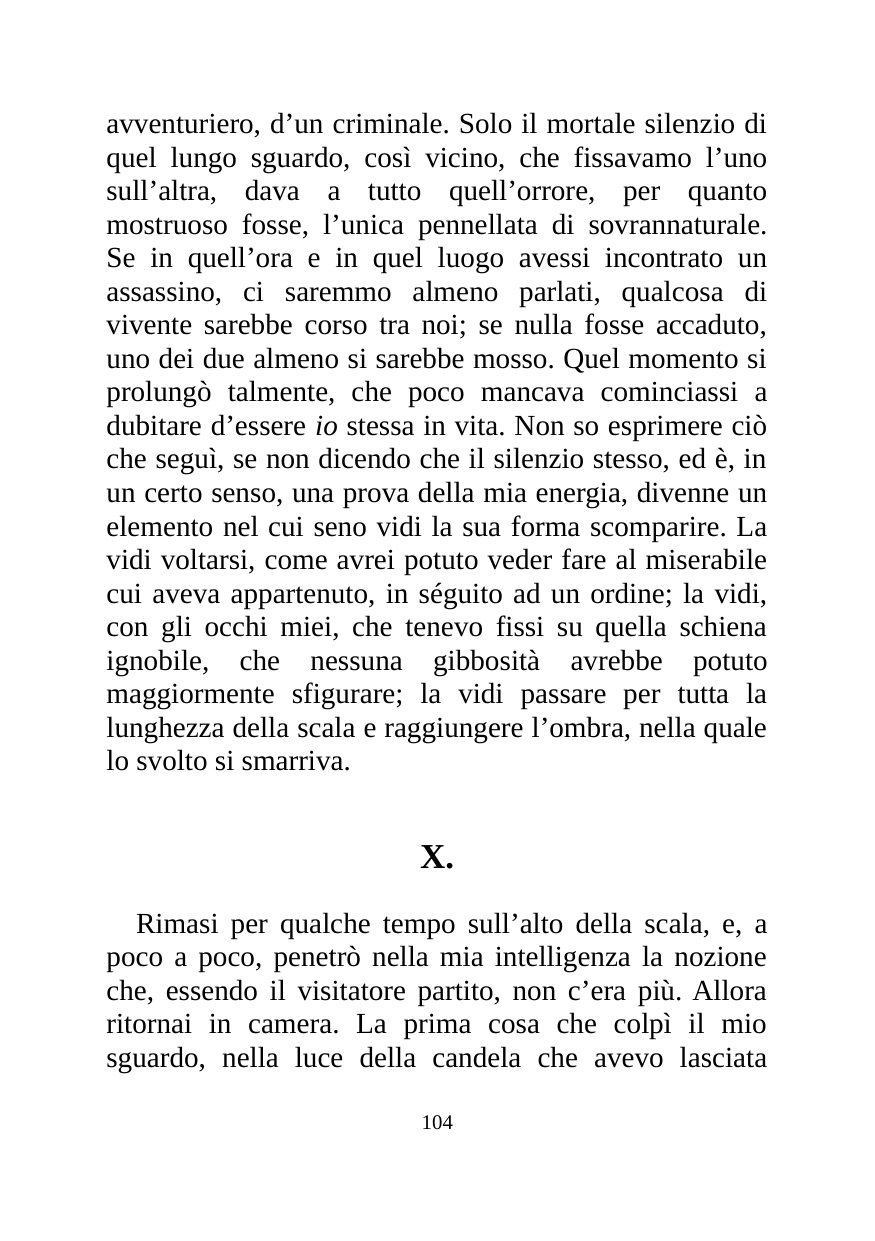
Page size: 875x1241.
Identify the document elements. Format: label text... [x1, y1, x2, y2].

text avventuriero, d’un criminale. Solo il mortale silenzio di quel lungo sguardo, così vicino, che fissavamo l’uno sull’altra, dava a tutto quell’orrore, per quanto mostruoso fosse, l’unica pennellata di sovrannaturale. Se in quell’ora e in quel luogo avessi incontrato un assassino, ci saremmo almeno parlati, qualcosa di vivente sarebbe corso tra noi; se nulla fosse accaduto, uno dei due almeno si sarebbe mosso. Quel momento si prolungò talmente, che poco mancava cominciassi a dubitare d’essere io stessa in vita. Non so esprimere ciò che seguì, se non dicendo che il silenzio stesso, ed è, in un certo senso, una prova della mia energia, divenne un elemento nel cui seno vidi la sua forma scomparire. La vidi voltarsi, come avrei potuto veder fare al miserabile cui aveva appartenuto, in séguito ad un ordine; la vidi, con gli occhi miei, che tenevo fissi su quella schiena ignobile, che nessuna gibbosità avrebbe potuto maggiormente sfigurare; la vidi passare per tutta la lunghezza della scala e raggiungere l’ombra, nella quale lo svolto si smarriva. [106, 106, 768, 777]
text Rimasi per qualche tempo sull’alto della scala, e, a poco a poco, penetrò nella mia intelligenza la nozione che, essendo il visitatore partito, non c’era più. Allora ritornai in camera. La prima cosa che colpì il mio sguardo, nella luce della candela che avevo lasciata [106, 906, 768, 1073]
subtitle X. [106, 836, 768, 876]
